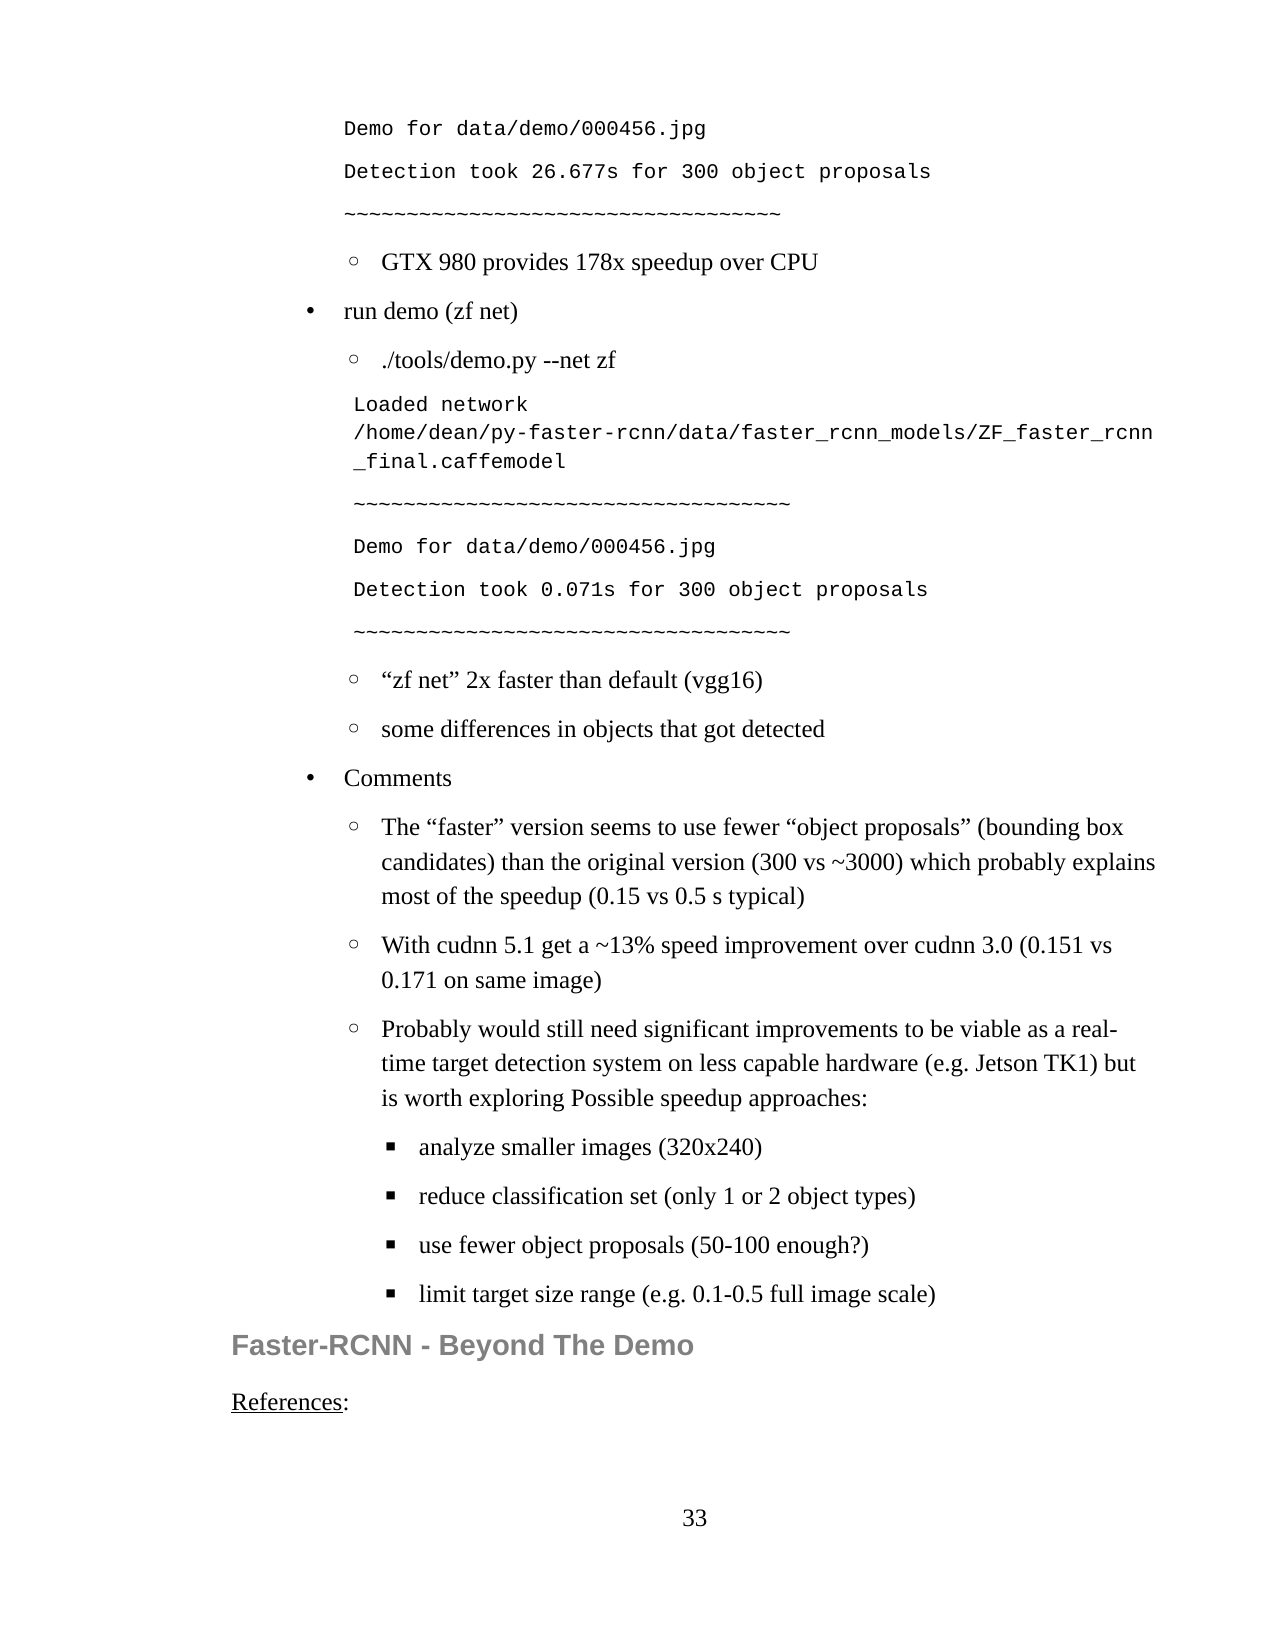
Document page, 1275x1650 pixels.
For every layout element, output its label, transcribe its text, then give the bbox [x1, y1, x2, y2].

list analyze smaller images (320x240) [381, 1132, 1158, 1161]
list use fewer object proposals (50-100 enough?) [381, 1230, 1158, 1259]
list Comments [306, 763, 1158, 792]
list With cudnn 5.1 get a ~13% speed improvement over cudnn 3.0 (0.151 vs 0.171 on same image) [344, 931, 1158, 994]
list GTX 980 provides 178x speedup over CPU [344, 247, 1158, 276]
list References: [231, 1387, 1158, 1416]
text Loaded network /home/dean/py-faster-rcnn/data/faster_rcnn_models/ZF_faster_rcnn_final.caffemodel [353, 394, 1158, 474]
list “zf net” 2x faster than default (vgg16) [344, 665, 1158, 694]
text Detection took 0.071s for 300 object proposals [353, 579, 1158, 603]
list ./tools/demo.py --net zf [344, 345, 1158, 374]
text Demo for data/demo/000456.jpg [353, 537, 1158, 560]
text Demo for data/demo/000456.jpg [344, 118, 1158, 142]
text ~~~~~~~~~~~~~~~~~~~~~~~~~~~~~~~~~~~ [353, 494, 1158, 517]
list some differences in objects that got detected [344, 714, 1158, 743]
list Probably would still need significant improvements to be viable as a real-time target detection system on less capable hardware (e.g. Jetson TK1) but is worth exploring Possible speedup approaches: [344, 1014, 1158, 1112]
list limit target size range (e.g. 0.1-0.5 full image scale) [381, 1279, 1158, 1308]
list run demo (zf net) [306, 296, 1158, 325]
text ~~~~~~~~~~~~~~~~~~~~~~~~~~~~~~~~~~~ [344, 204, 1158, 228]
subtitle Faster-RCNN - Beyond The Demo [231, 1328, 1158, 1362]
text Detection took 26.677s for 300 object proposals [344, 161, 1158, 185]
text ~~~~~~~~~~~~~~~~~~~~~~~~~~~~~~~~~~~ [353, 622, 1158, 646]
list reduce classification set (only 1 or 2 object types) [381, 1181, 1158, 1210]
list The “faster” version seems to use fewer “object proposals” (bounding box candidates) than the original version (300 vs ~3000) which probably explains most of the speedup (0.15 vs 0.5 s typical) [344, 812, 1158, 910]
